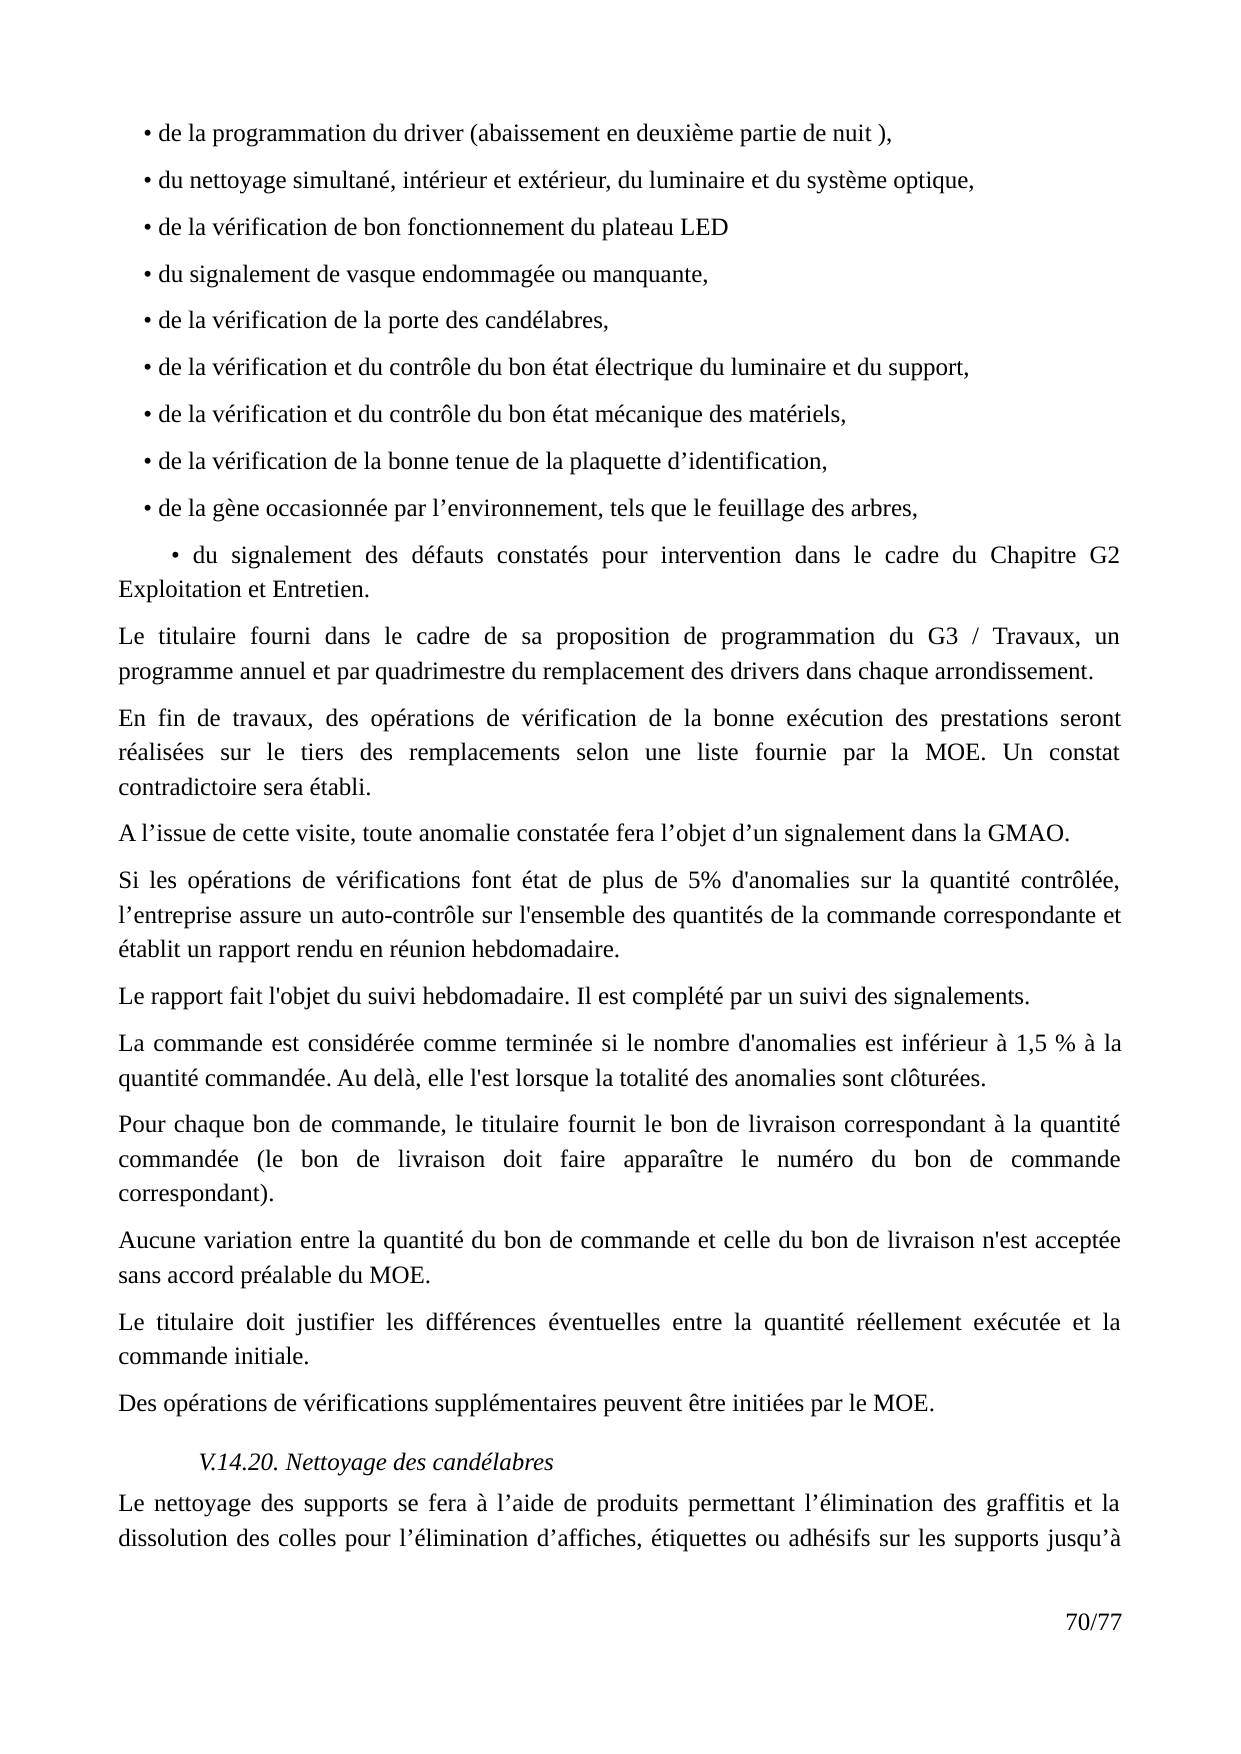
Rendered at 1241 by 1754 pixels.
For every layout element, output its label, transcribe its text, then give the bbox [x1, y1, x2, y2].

text Des opérations de vérifications supplémentaires peuvent être initiées par le MOE. [118, 1388, 1122, 1417]
text Pour chaque bon de commande, le titulaire fournit le bon de livraison correspondant à la quantité commandée (le bon de livraison doit faire apparaître le numéro du bon de commande correspondant). [118, 1109, 1122, 1207]
text • du signalement des défauts constatés pour intervention dans le cadre du Chapitre G2 Exploitation et Entretien. [118, 540, 1122, 603]
text Le nettoyage des supports se fera à l’aide de produits permettant l’élimination des graffitis et la dissolution des colles pour l’élimination d’affiches, étiquettes ou adhésifs sur les supports jusqu’à [118, 1488, 1122, 1552]
text A l’issue de cette visite, toute anomalie constatée fera l’objet d’un signalement dans la GMAO. [118, 818, 1122, 847]
text • de la vérification de la bonne tenue de la plaquette d’identification, [118, 446, 1122, 475]
text • de la vérification et du contrôle du bon état électrique du luminaire et du support, [118, 352, 1122, 381]
text • de la gène occasionnée par l’environnement, tels que le feuillage des arbres, [118, 493, 1122, 522]
text Le titulaire doit justifier les différences éventuelles entre la quantité réellement exécutée et la commande initiale. [118, 1307, 1122, 1370]
text • du signalement de vasque endommagée ou manquante, [118, 259, 1122, 287]
text • de la programmation du driver (abaissement en deuxième partie de nuit ), [118, 118, 1122, 147]
text La commande est considérée comme terminée si le nombre d'anomalies est inférieur à 1,5 % à la quantité commandée. Au delà, elle l'est lorsque la totalité des anomalies sont clôturées. [118, 1028, 1122, 1091]
text • de la vérification de la porte des candélabres, [118, 306, 1122, 334]
text • de la vérification de bon fonctionnement du plateau LED [118, 212, 1122, 241]
text Aucune variation entre la quantité du bon de commande et celle du bon de livraison n'est acceptée sans accord préalable du MOE. [118, 1225, 1122, 1288]
text En fin de travaux, des opérations de vérification de la bonne exécution des prestations seront réalisées sur le tiers des remplacements selon une liste fournie par la MOE. Un constat contradictoire sera établi. [118, 703, 1122, 800]
subtitle Nettoyage des candélabres [192, 1447, 1122, 1476]
text Si les opérations de vérifications font état de plus de 5% d'anomalies sur la quantité contrôlée, l’entreprise assure un auto-contrôle sur l'ensemble des quantités de la commande correspondante et établit un rapport rendu en réunion hebdomadaire. [118, 865, 1122, 963]
text • de la vérification et du contrôle du bon état mécanique des matériels, [118, 399, 1122, 428]
text Le titulaire fourni dans le cadre de sa proposition de programmation du G3 / Travaux, un programme annuel et par quadrimestre du remplacement des drivers dans chaque arrondissement. [118, 621, 1122, 684]
text • du nettoyage simultané, intérieur et extérieur, du luminaire et du système optique, [118, 165, 1122, 194]
text Le rapport fait l'objet du suivi hebdomadaire. Il est complété par un suivi des signalements. [118, 981, 1122, 1010]
